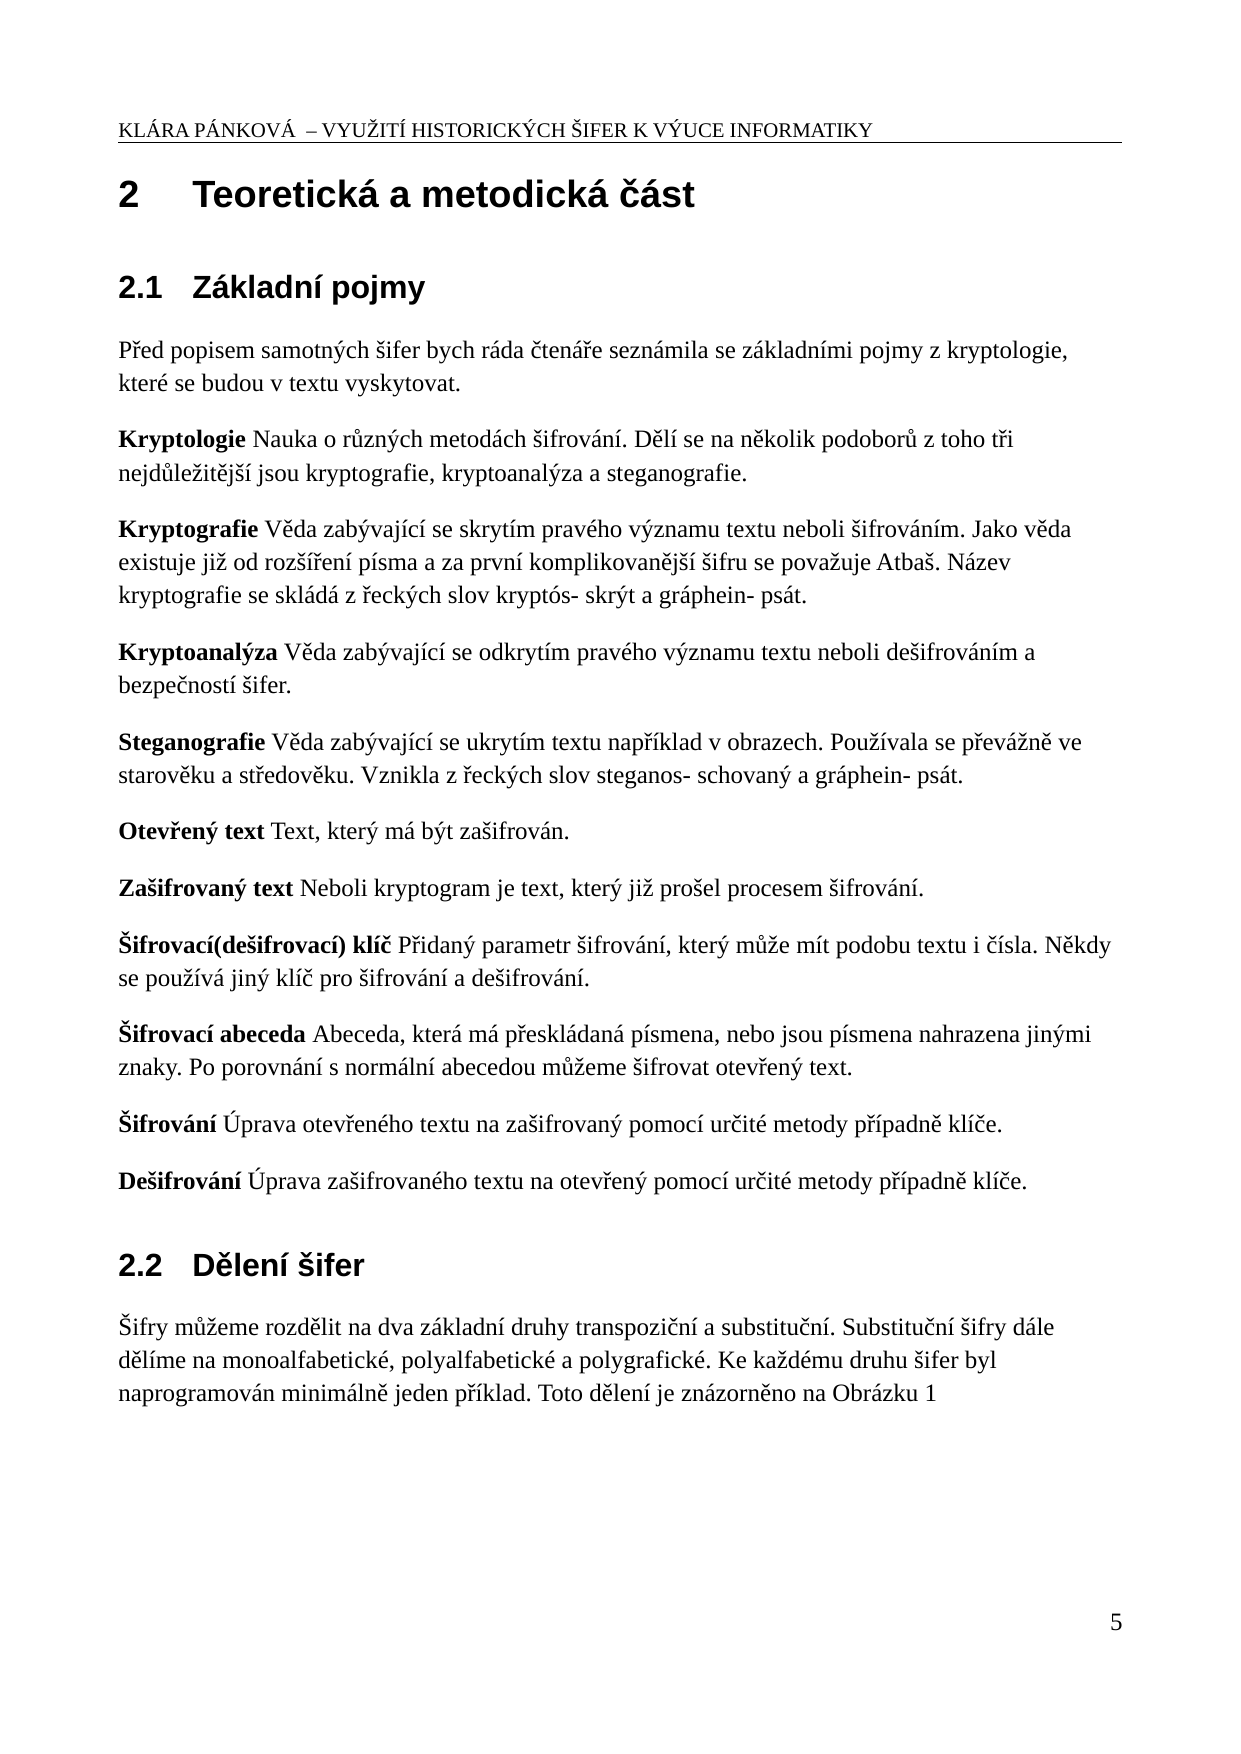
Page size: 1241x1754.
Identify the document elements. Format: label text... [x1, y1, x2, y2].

text Kryptologie Nauka o různých metodách šifrování. Dělí se na několik podoborů z toho tři nejdůležitější jsou kryptografie, kryptoanalýza a steganografie. [118, 424, 1122, 486]
subtitle Dělení šifer [118, 1246, 1122, 1283]
text Zašifrovaný text Neboli kryptogram je text, který již prošel procesem šifrování. [118, 873, 1122, 902]
text Šifrovací(dešifrovací) klíč Přidaný parametr šifrování, který může mít podobu textu i čísla. Někdy se používá jiný klíč pro šifrování a dešifrování. [118, 930, 1122, 991]
text Před popisem samotných šifer bych ráda čtenáře seznámila se základními pojmy z kryptologie, které se budou v textu vyskytovat. [118, 335, 1122, 397]
text Otevřený text Text, který má být zašifrován. [118, 816, 1122, 845]
text Šifrovací abeceda Abeceda, která má přeskládaná písmena, nebo jsou písmena nahrazena jinými znaky. Po porovnání s normální abecedou můžeme šifrovat otevřený text. [118, 1019, 1122, 1081]
subtitle Teoretická a metodická část [118, 172, 1122, 215]
text Kryptografie Věda zabývající se skrytím pravého významu textu neboli šifrováním. Jako věda existuje již od rozšíření písma a za první komplikovanější šifru se považuje Atbaš. Název kryptografie se skládá z řeckých slov kryptós- skrýt a gráphein- psát. [118, 514, 1122, 609]
text Šifry můžeme rozdělit na dva základní druhy transpoziční a substituční. Substituční šifry dále dělíme na monoalfabetické, polyalfabetické a polygrafické. Ke každému druhu šifer byl naprogramován minimálně jeden příklad. Toto dělení je znázorněno na Obrázku 1 [118, 1312, 1122, 1407]
text Kryptoanalýza Věda zabývající se odkrytím pravého významu textu neboli dešifrováním a bezpečností šifer. [118, 637, 1122, 699]
text Dešifrování Úprava zašifrovaného textu na otevřený pomocí určité metody případně klíče. [118, 1166, 1122, 1194]
text Šifrování Úprava otevřeného textu na zašifrovaný pomocí určité metody případně klíče. [118, 1109, 1122, 1138]
subtitle Základní pojmy [118, 268, 1122, 305]
text Steganografie Věda zabývající se ukrytím textu například v obrazech. Používala se převážně ve starověku a středověku. Vznikla z řeckých slov steganos- schovaný a gráphein- psát. [118, 727, 1122, 788]
